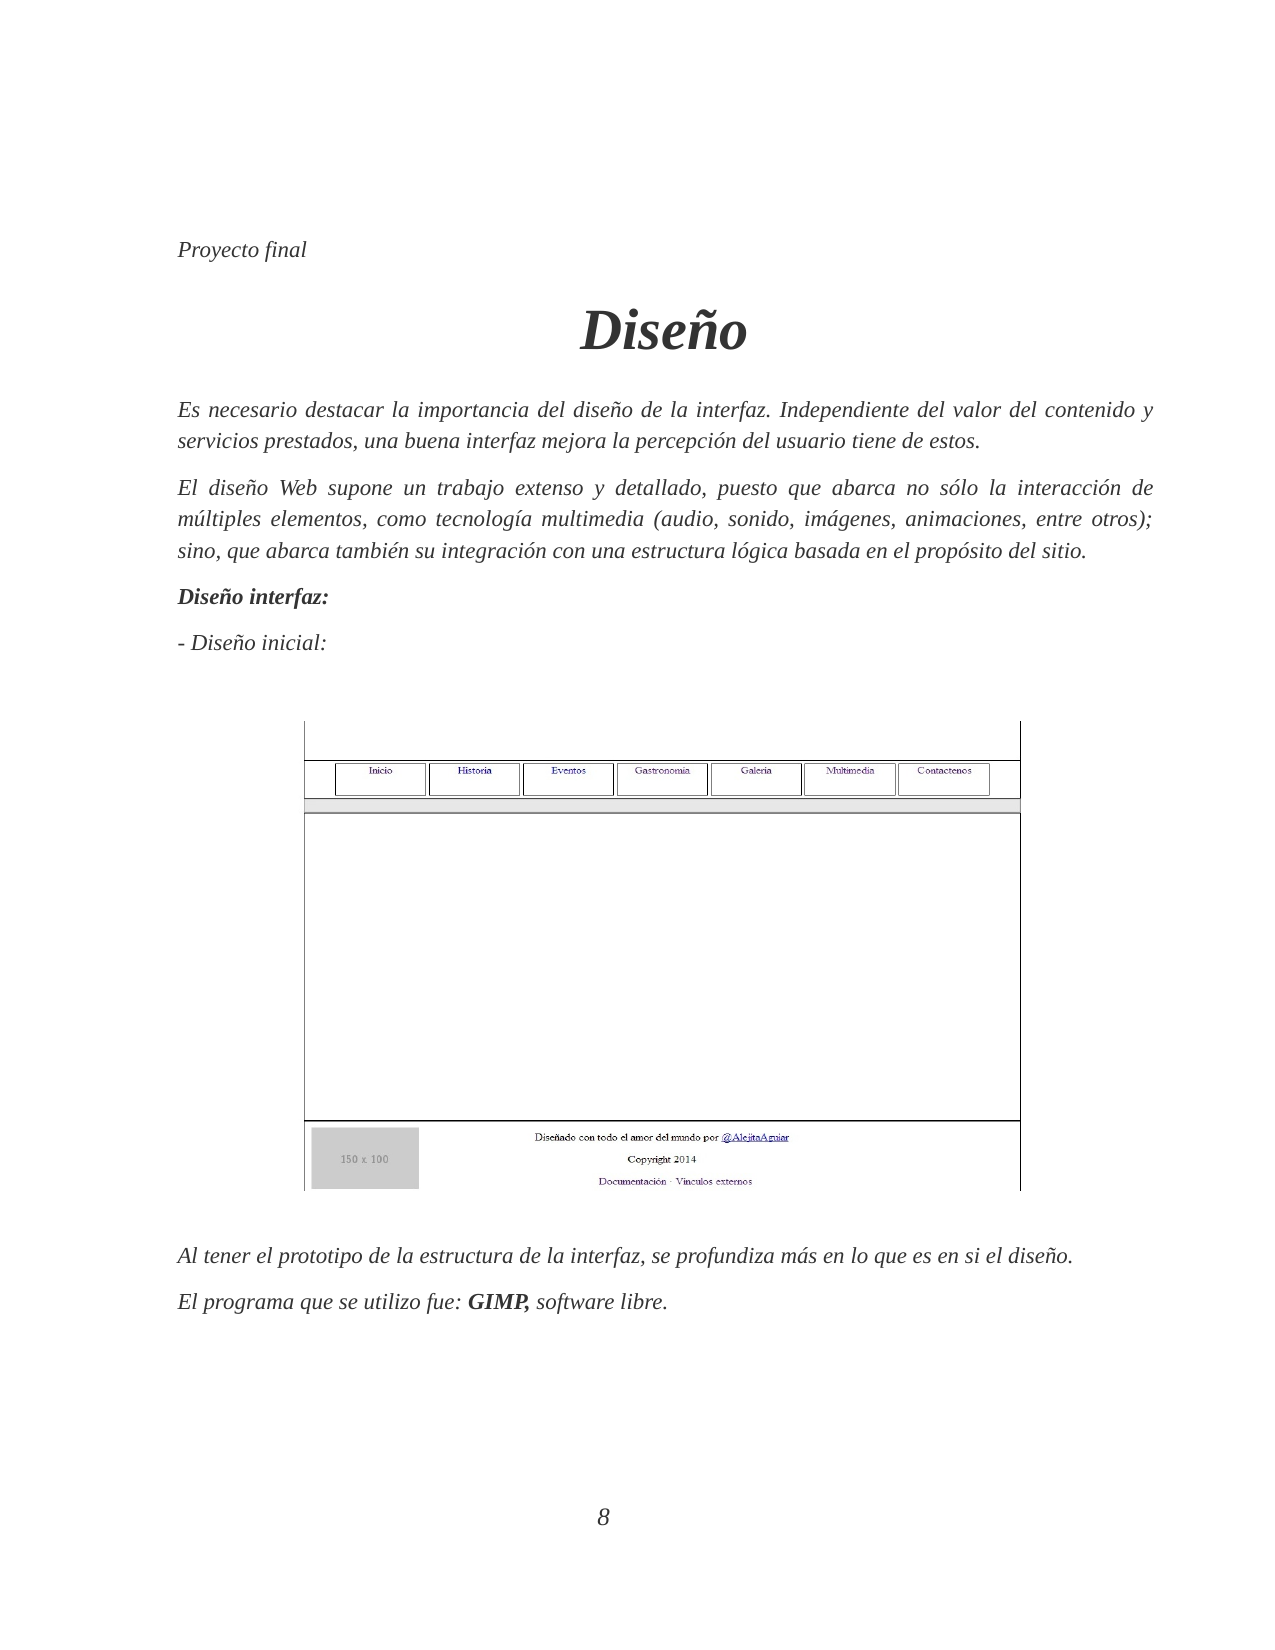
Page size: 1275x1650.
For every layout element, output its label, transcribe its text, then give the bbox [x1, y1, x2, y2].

text Al tener el prototipo de la estructura de la interfaz, se profundiza más en lo que es en si el diseño. [177, 1242, 1157, 1268]
text Es necesario destacar la importancia del diseño de la interfaz. Independiente del valor del contenido y servicios prestados, una buena interfaz mejora la percepción del usuario tiene de estos. [177, 396, 1157, 454]
title Diseño [177, 295, 1157, 362]
text Diseño interfaz: [177, 583, 1157, 609]
text - Diseño inicial: [177, 629, 1157, 655]
picture [218, 721, 1116, 1191]
text El diseño Web supone un trabajo extenso y detallado, puesto que abarca no sólo la interacción de múltiples elementos, como tecnología multimedia (audio, sonido, imágenes, animaciones, entre otros); sino, que abarca también su integración con una estructura lógica basada en el propósito del sitio. [177, 473, 1157, 563]
text El programa que se utilizo fue: GIMP, software libre. [177, 1288, 1157, 1314]
